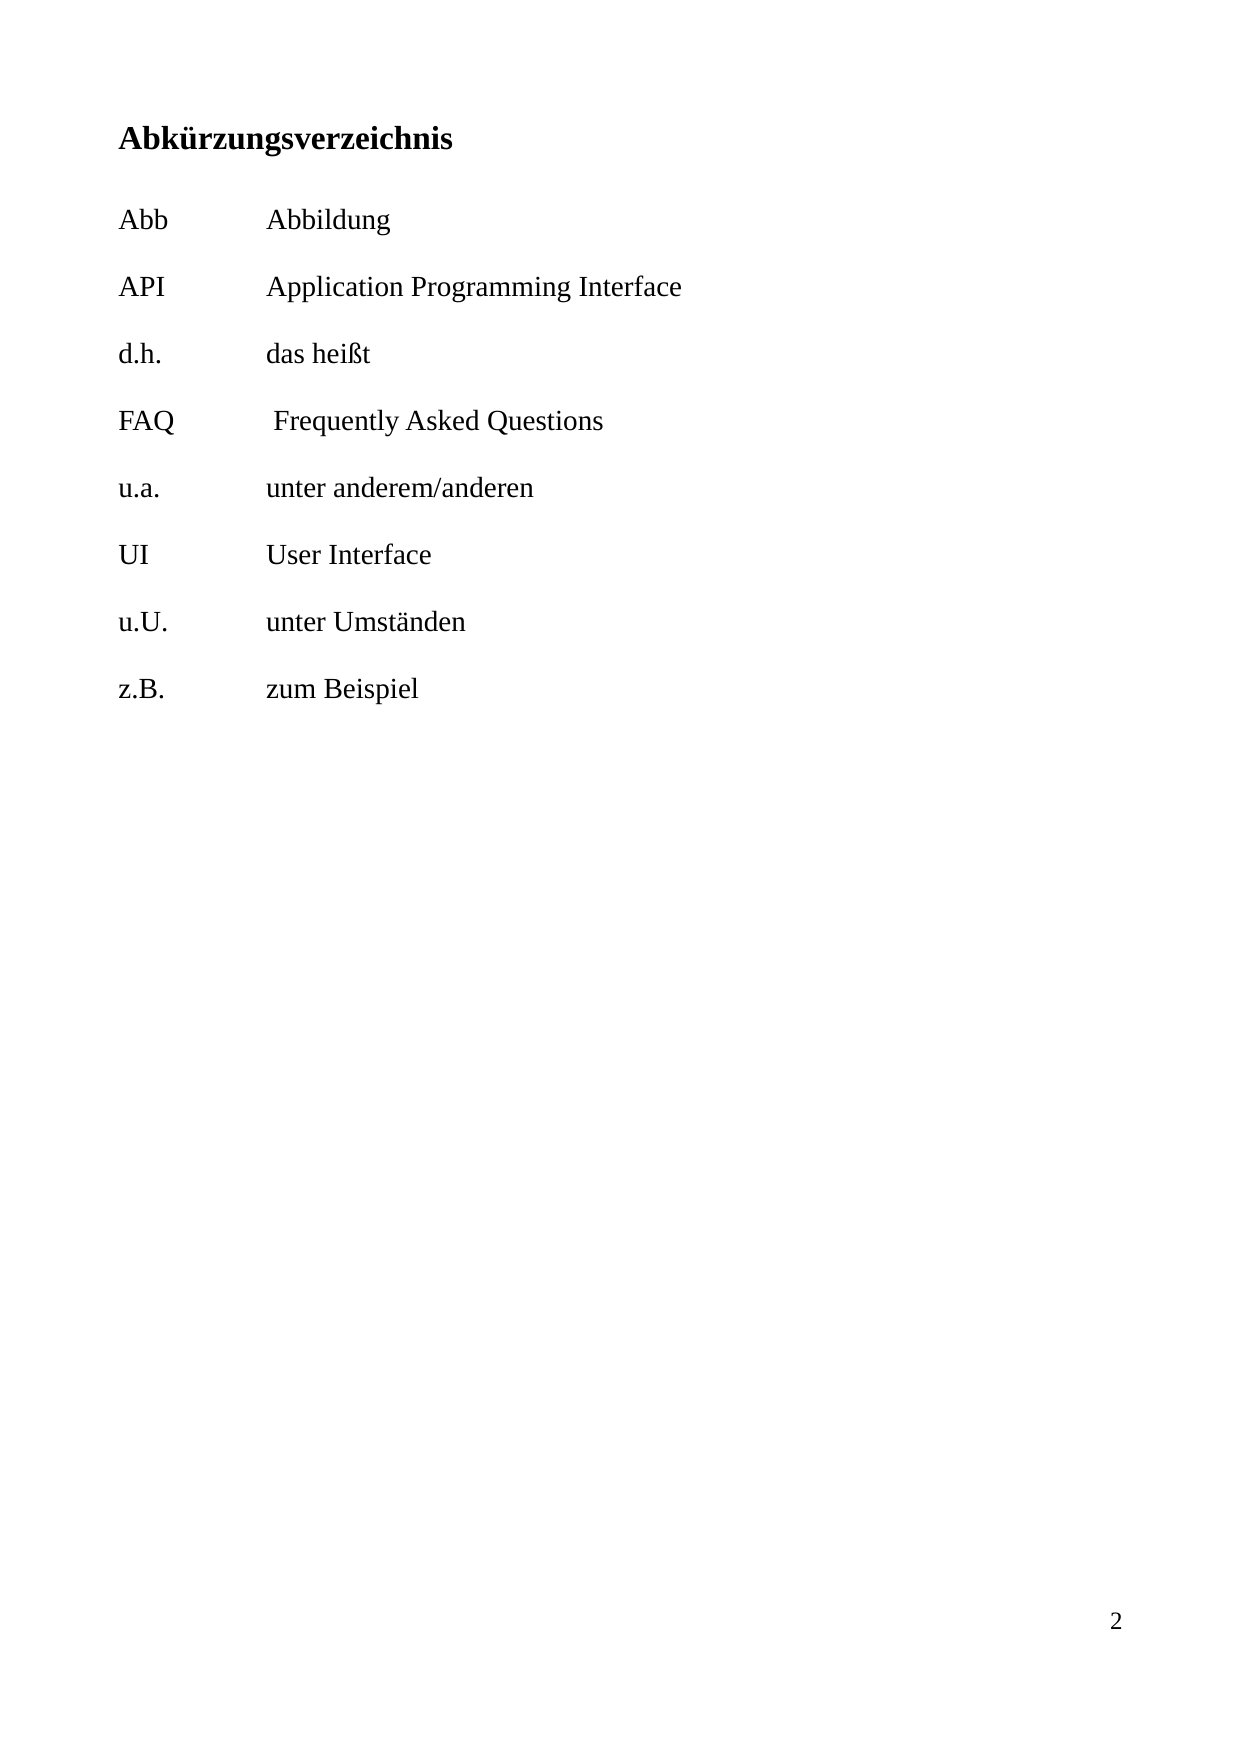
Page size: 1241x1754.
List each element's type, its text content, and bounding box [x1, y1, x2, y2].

text API Application Programming Interface [118, 269, 1122, 302]
text u.a. unter anderem/anderen [118, 470, 1122, 504]
text z.B. zum Beispiel [118, 671, 1122, 705]
text FAQ Frequently Asked Questions [118, 403, 1122, 437]
text d.h. das heißt [118, 336, 1122, 369]
text Abb Abbildung [118, 202, 1122, 235]
text u.U. unter Umständen [118, 604, 1122, 638]
subtitle Abkürzungsverzeichnis [118, 118, 1122, 156]
text UI User Interface [118, 537, 1122, 571]
